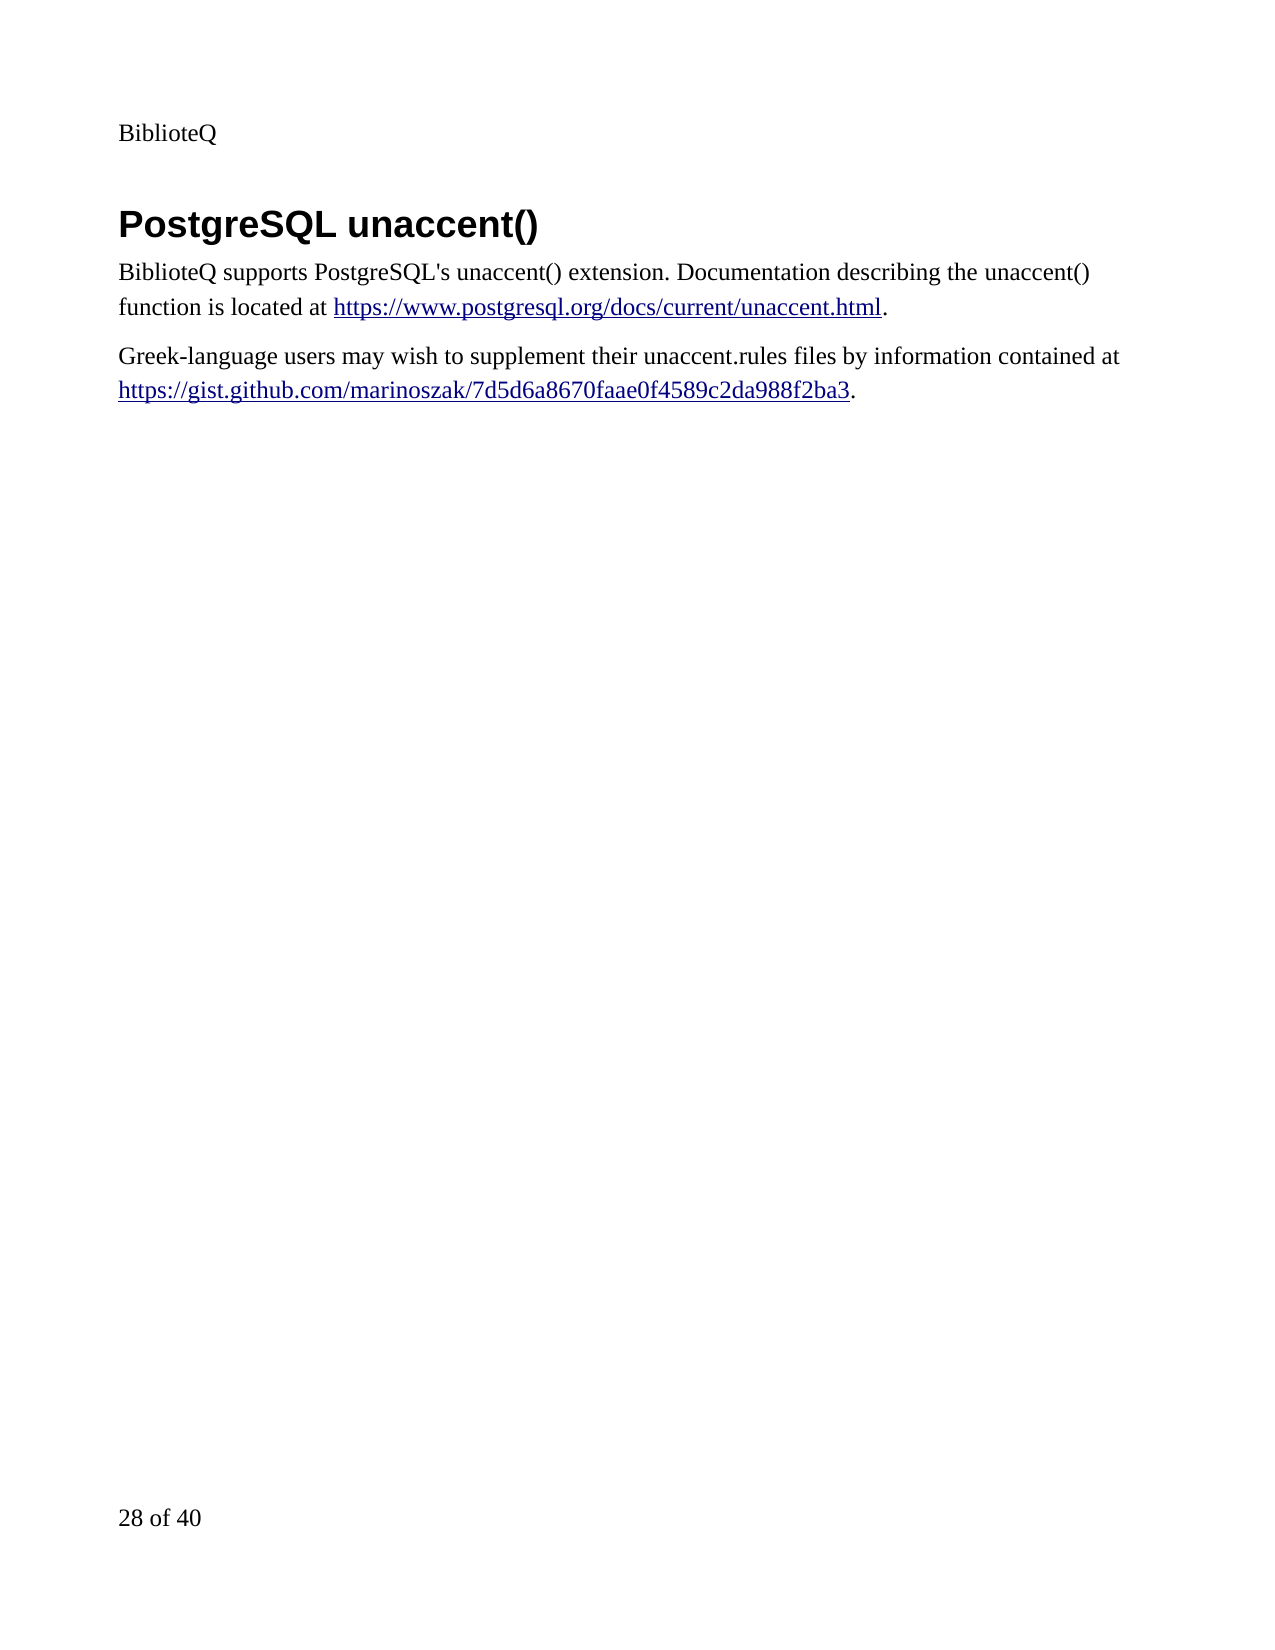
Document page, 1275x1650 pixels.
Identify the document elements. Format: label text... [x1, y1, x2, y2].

text Greek-language users may wish to supplement their unaccent.rules files by information contained at https://gist.github.com/marinoszak/7d5d6a8670faae0f4589c2da988f2ba3. [118, 341, 1157, 404]
subtitle PostgreSQL unaccent() [118, 201, 1157, 245]
text BiblioteQ supports PostgreSQL's unaccent() extension. Documentation describing the unaccent() function is located at https://www.postgresql.org/docs/current/unaccent.html. [118, 257, 1157, 321]
